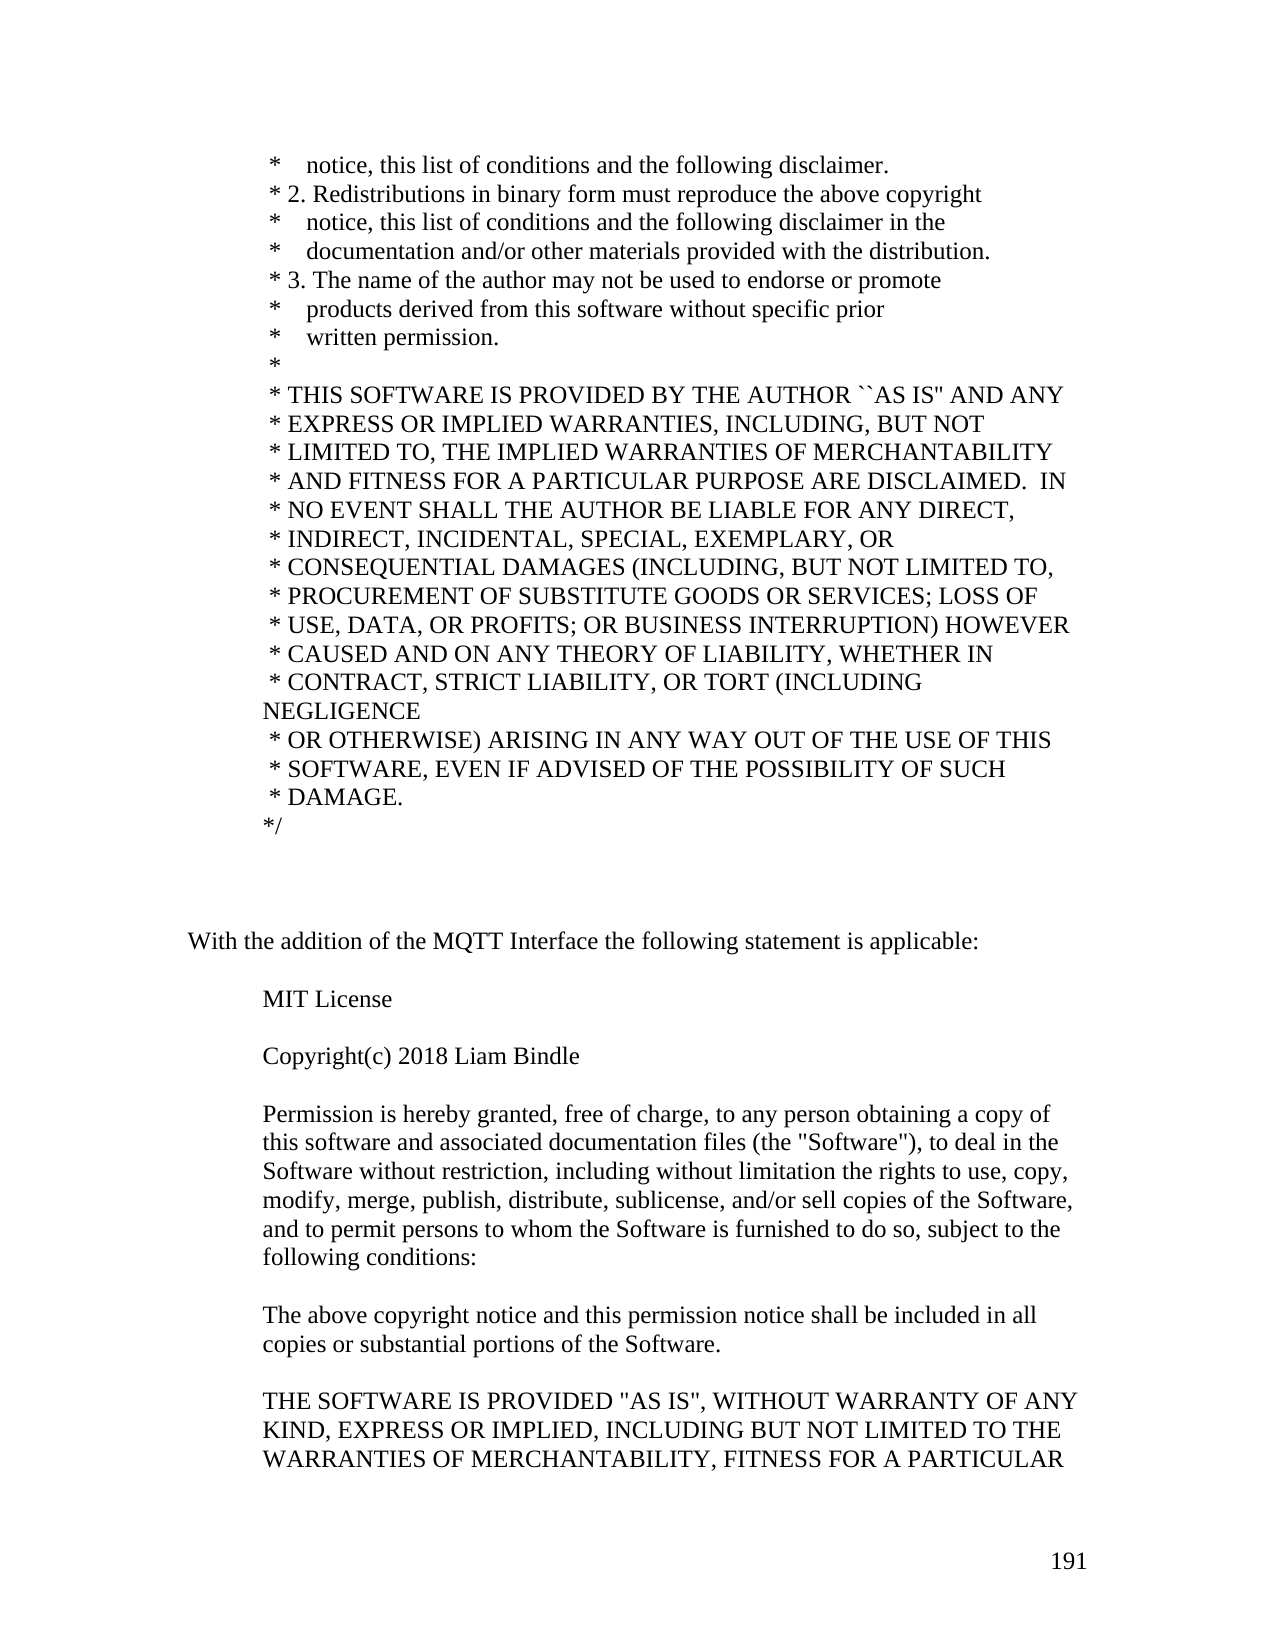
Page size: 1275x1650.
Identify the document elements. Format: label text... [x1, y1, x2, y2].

text Copyright(c) 2018 Liam Bindle [262, 1041, 1087, 1070]
text The above copyright notice and this permission notice shall be included in all copies or substantial portions of the Software. [262, 1300, 1087, 1357]
text THE SOFTWARE IS PROVIDED "AS IS", WITHOUT WARRANTY OF ANY KIND, EXPRESS OR IMPLIED, INCLUDING BUT NOT LIMITED TO THE WARRANTIES OF MERCHANTABILITY, FITNESS FOR A PARTICULAR [262, 1386, 1087, 1472]
text * notice, this list of conditions and the following disclaimer in the [262, 207, 1087, 236]
text * LIMITED TO, THE IMPLIED WARRANTIES OF MERCHANTABILITY [262, 437, 1087, 466]
text * INDIRECT, INCIDENTAL, SPECIAL, EXEMPLARY, OR [262, 524, 1087, 552]
text * 3. The name of the author may not be used to endorse or promote [262, 265, 1087, 294]
text * THIS SOFTWARE IS PROVIDED BY THE AUTHOR ``AS IS'' AND ANY [262, 380, 1087, 409]
text * USE, DATA, OR PROFITS; OR BUSINESS INTERRUPTION) HOWEVER [262, 610, 1087, 639]
text * SOFTWARE, EVEN IF ADVISED OF THE POSSIBILITY OF SUCH [262, 754, 1087, 782]
text * DAMAGE. [262, 782, 1087, 811]
text * EXPRESS OR IMPLIED WARRANTIES, INCLUDING, BUT NOT [262, 409, 1087, 437]
text * products derived from this software without specific prior [262, 294, 1087, 322]
text * NO EVENT SHALL THE AUTHOR BE LIABLE FOR ANY DIRECT, [262, 495, 1087, 524]
text * 2. Redistributions in binary form must reproduce the above copyright [262, 179, 1087, 207]
text * documentation and/or other materials provided with the distribution. [262, 236, 1087, 265]
text * AND FITNESS FOR A PARTICULAR PURPOSE ARE DISCLAIMED. IN [262, 466, 1087, 495]
text * OR OTHERWISE) ARISING IN ANY WAY OUT OF THE USE OF THIS [262, 725, 1087, 754]
text MIT License [262, 984, 1087, 1012]
text * CONSEQUENTIAL DAMAGES (INCLUDING, BUT NOT LIMITED TO, [262, 552, 1087, 581]
text */ [262, 811, 1087, 840]
text * notice, this list of conditions and the following disclaimer. [262, 150, 1087, 179]
text With the addition of the MQTT Interface the following statement is applicable: [187, 926, 1087, 955]
text * written permission. [262, 322, 1087, 351]
text * PROCUREMENT OF SUBSTITUTE GOODS OR SERVICES; LOSS OF [262, 581, 1087, 610]
text Permission is hereby granted, free of charge, to any person obtaining a copy of this software and associated documentation files (the "Software"), to deal in the Software without restriction, including without limitation the rights to use, copy, modify, merge, publish, distribute, sublicense, and/or sell copies of the Software, and to permit persons to whom the Software is furnished to do so, subject to the following conditions: [262, 1099, 1087, 1271]
text * CAUSED AND ON ANY THEORY OF LIABILITY, WHETHER IN [262, 639, 1087, 667]
text * [262, 351, 1087, 380]
text * CONTRACT, STRICT LIABILITY, OR TORT (INCLUDING NEGLIGENCE [262, 667, 1087, 725]
